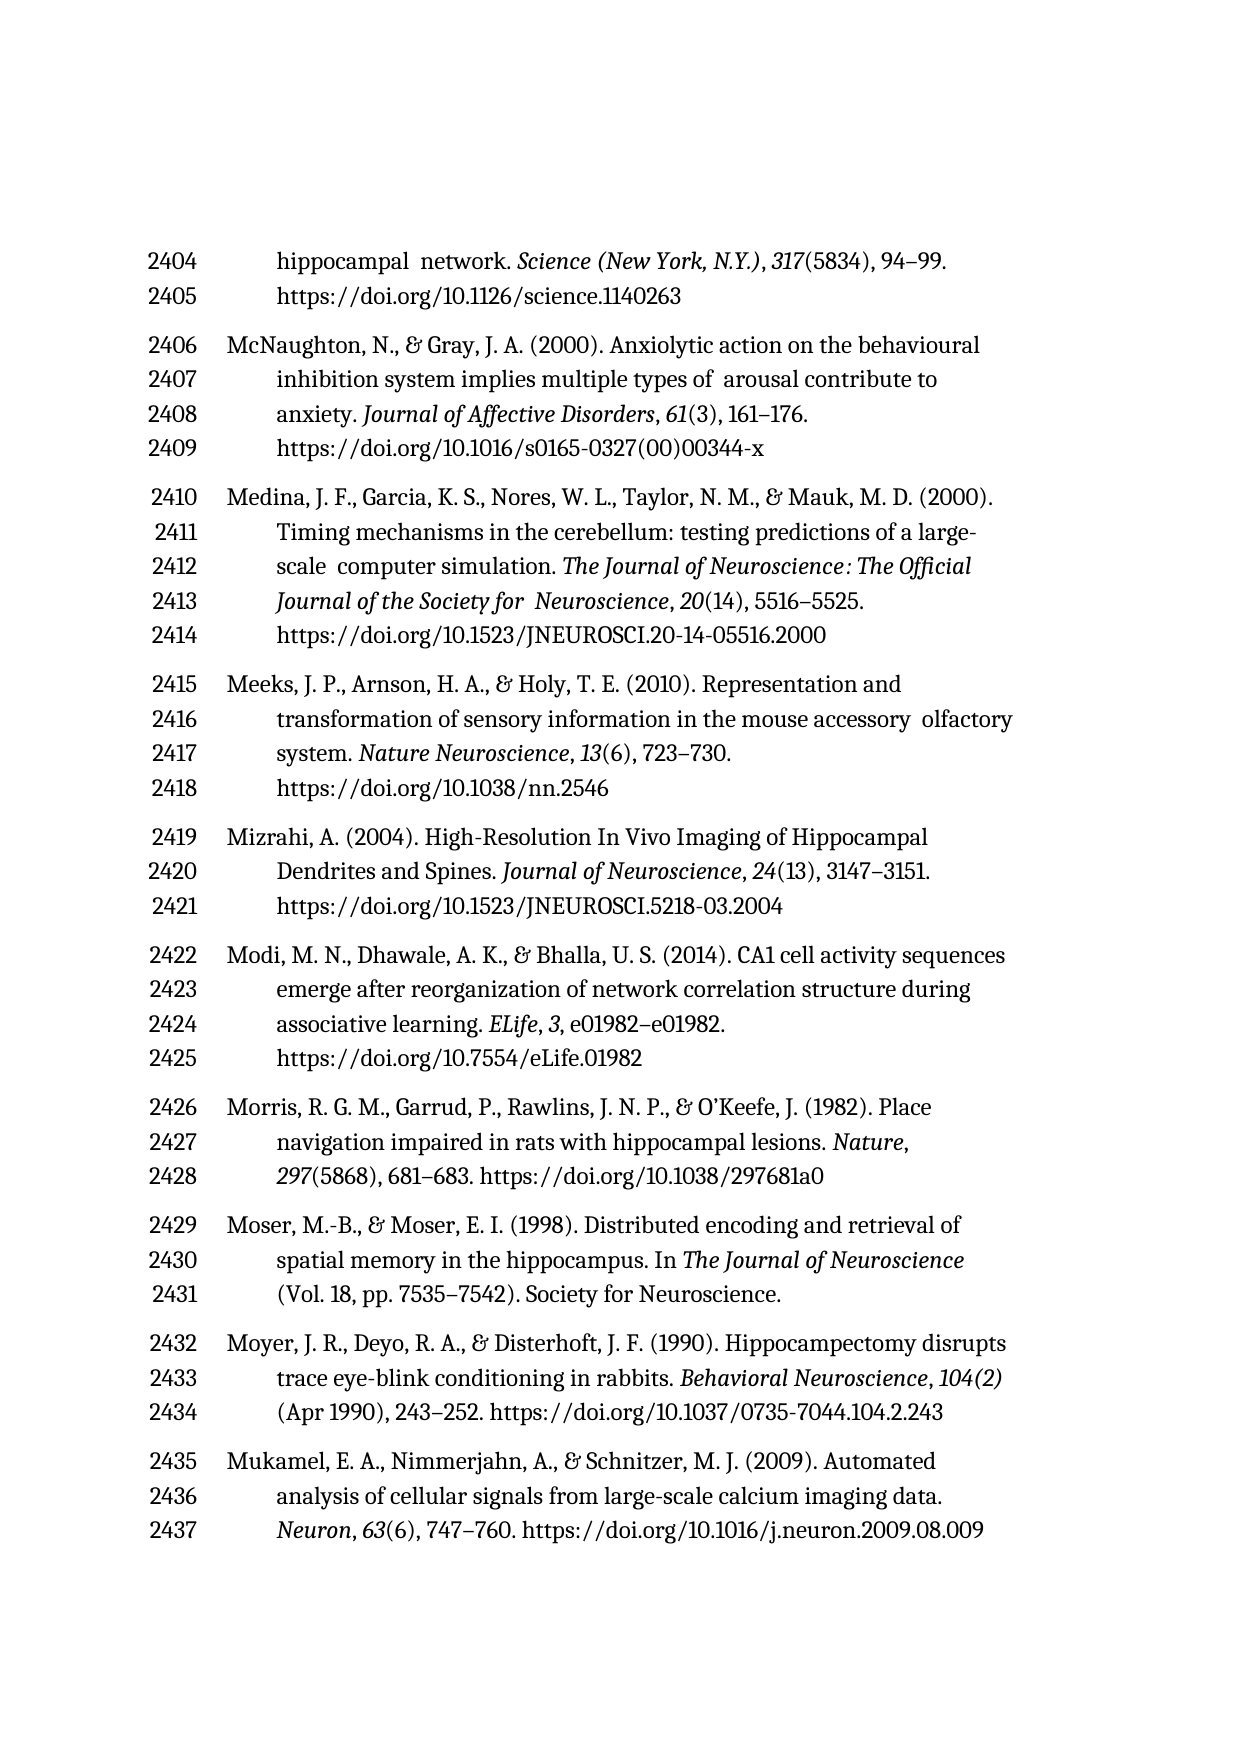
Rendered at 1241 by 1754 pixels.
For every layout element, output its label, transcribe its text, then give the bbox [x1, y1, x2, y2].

text Meeks, J. P., Arnson, H. A., & Holy, T. E. (2010). Representation and transformation of sensory information in the mouse accessory olfactory system. Nature Neuroscience, 13(6), 723–730. https://doi.org/10.1038/nn.2546 [226, 670, 1014, 802]
text Medina, J. F., Garcia, K. S., Nores, W. L., Taylor, N. M., & Mauk, M. D. (2000). Timing mechanisms in the cerebellum: testing predictions of a large-scale computer simulation. The Journal of Neuroscience : The Official Journal of the Society for Neuroscience, 20(14), 5516–5525. https://doi.org/10.1523/JNEUROSCI.20-14-05516.2000 [226, 483, 1014, 650]
text Moyer, J. R., Deyo, R. A., & Disterhoft, J. F. (1990). Hippocampectomy disrupts trace eye-blink conditioning in rabbits. Behavioral Neuroscience, 104(2)(Apr 1990), 243–252. https://doi.org/10.1037/0735-7044.104.2.243 [226, 1329, 1014, 1427]
text hippocampal network. Science (New York, N.Y.), 317(5834), 94–99. https://doi.org/10.1126/science.1140263 [226, 247, 1014, 310]
text McNaughton, N., & Gray, J. A. (2000). Anxiolytic action on the behavioural inhibition system implies multiple types of arousal contribute to anxiety. Journal of Affective Disorders, 61(3), 161–176. https://doi.org/10.1016/s0165-0327(00)00344-x [226, 331, 1014, 463]
text Modi, M. N., Dhawale, A. K., & Bhalla, U. S. (2014). CA1 cell activity sequences emerge after reorganization of network correlation structure during associative learning. ELife, 3, e01982–e01982. https://doi.org/10.7554/eLife.01982 [226, 941, 1014, 1073]
text Moser, M.-B., & Moser, E. I. (1998). Distributed encoding and retrieval of spatial memory in the hippocampus. In The Journal of Neuroscience (Vol. 18, pp. 7535–7542). Society for Neuroscience. [226, 1211, 1014, 1309]
text Mukamel, E. A., Nimmerjahn, A., & Schnitzer, M. J. (2009). Automated analysis of cellular signals from large-scale calcium imaging data. Neuron, 63(6), 747–760. https://doi.org/10.1016/j.neuron.2009.08.009 [226, 1447, 1014, 1545]
text Mizrahi, A. (2004). High-Resolution In Vivo Imaging of Hippocampal Dendrites and Spines. Journal of Neuroscience, 24(13), 3147–3151. https://doi.org/10.1523/JNEUROSCI.5218-03.2004 [226, 823, 1014, 920]
text Morris, R. G. M., Garrud, P., Rawlins, J. N. P., & O’Keefe, J. (1982). Place navigation impaired in rats with hippocampal lesions. Nature, 297(5868), 681–683. https://doi.org/10.1038/297681a0 [226, 1093, 1014, 1191]
